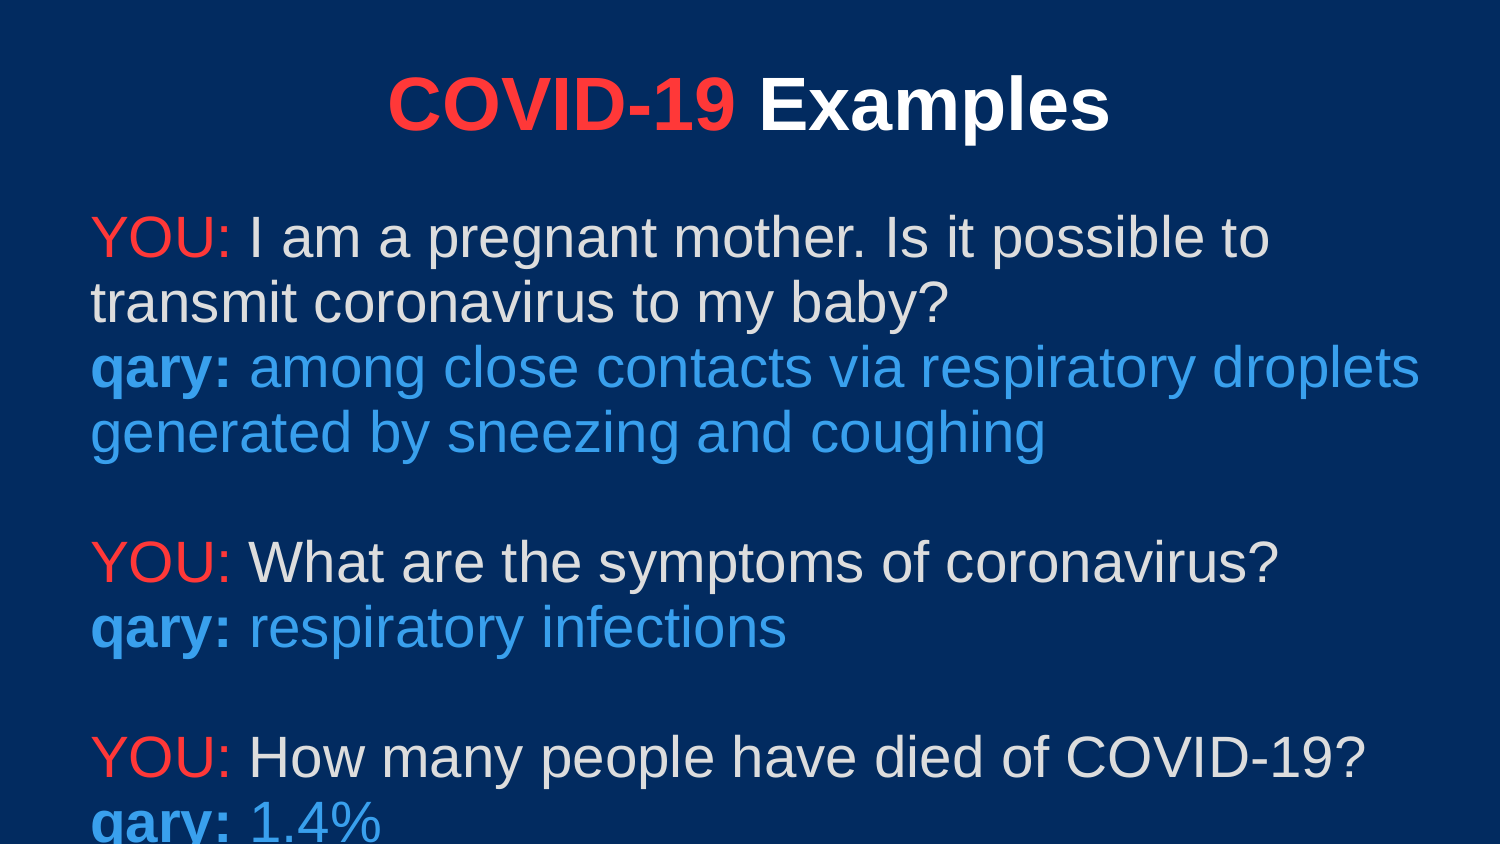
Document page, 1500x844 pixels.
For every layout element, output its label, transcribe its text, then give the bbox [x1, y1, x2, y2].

title COVID-19 Examples [74, 10, 1425, 198]
text_box YOU: I am a pregnant mother. Is it possible to transmit coronavirus to my baby? qary: among close contacts via respiratory droplets generated by sneezing and coughing YOU: What are the symptoms of coronavirus? qary: respiratory infections YOU: How many people have died of COVID-19? qary: 1.4% [75, 197, 1464, 844]
